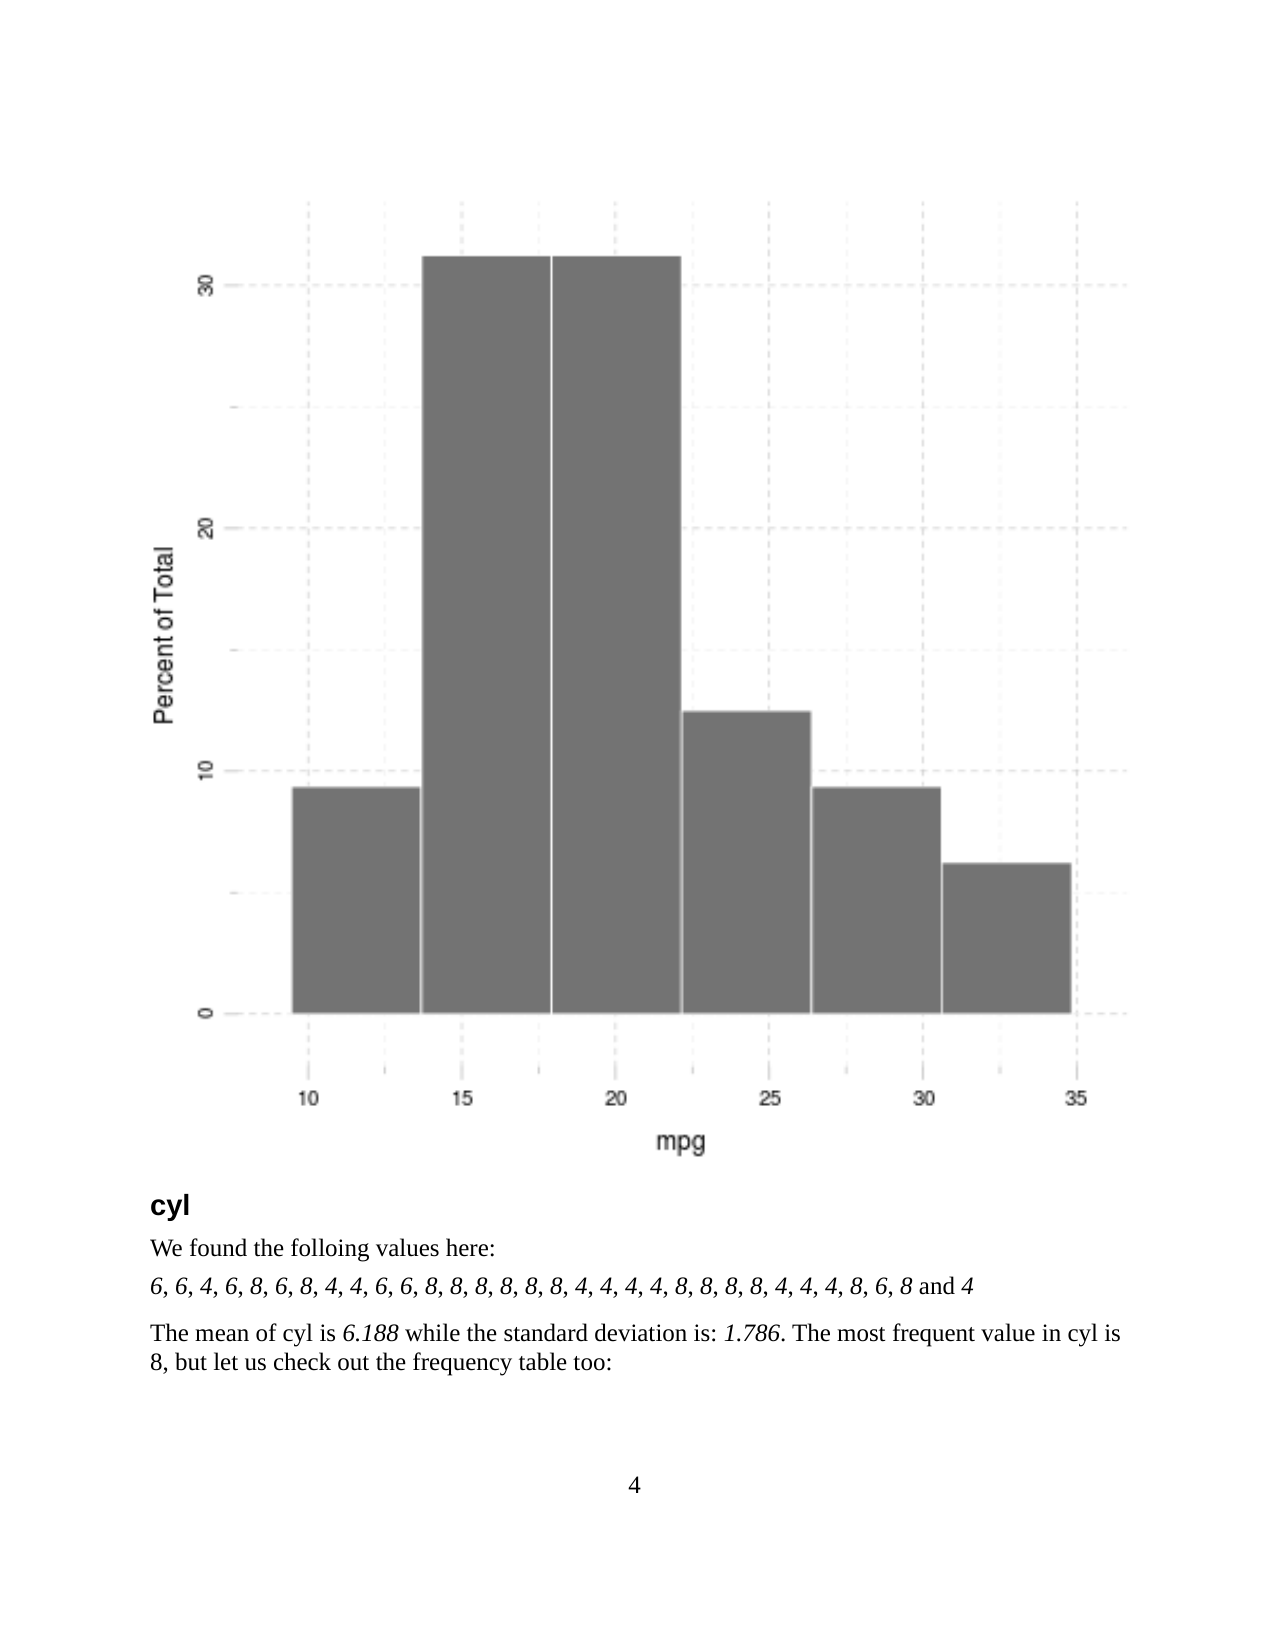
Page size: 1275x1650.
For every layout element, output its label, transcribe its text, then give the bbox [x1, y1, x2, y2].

text 6, 6, 4, 6, 8, 6, 8, 4, 4, 6, 6, 8, 8, 8, 8, 8, 8, 4, 4, 4, 4, 8, 8, 8, 8, 4, 4, 4, 8, 6, 8 and 4 [150, 1271, 1125, 1300]
text The mean of cyl is 6.188 while the standard deviation is: 1.786. The most frequent value in cyl is 8, but let us check out the frequency table too: [150, 1318, 1125, 1375]
subtitle cyl [150, 1187, 1125, 1221]
text We found the folloing values here: [150, 1233, 1125, 1262]
picture [150, 150, 1163, 1163]
